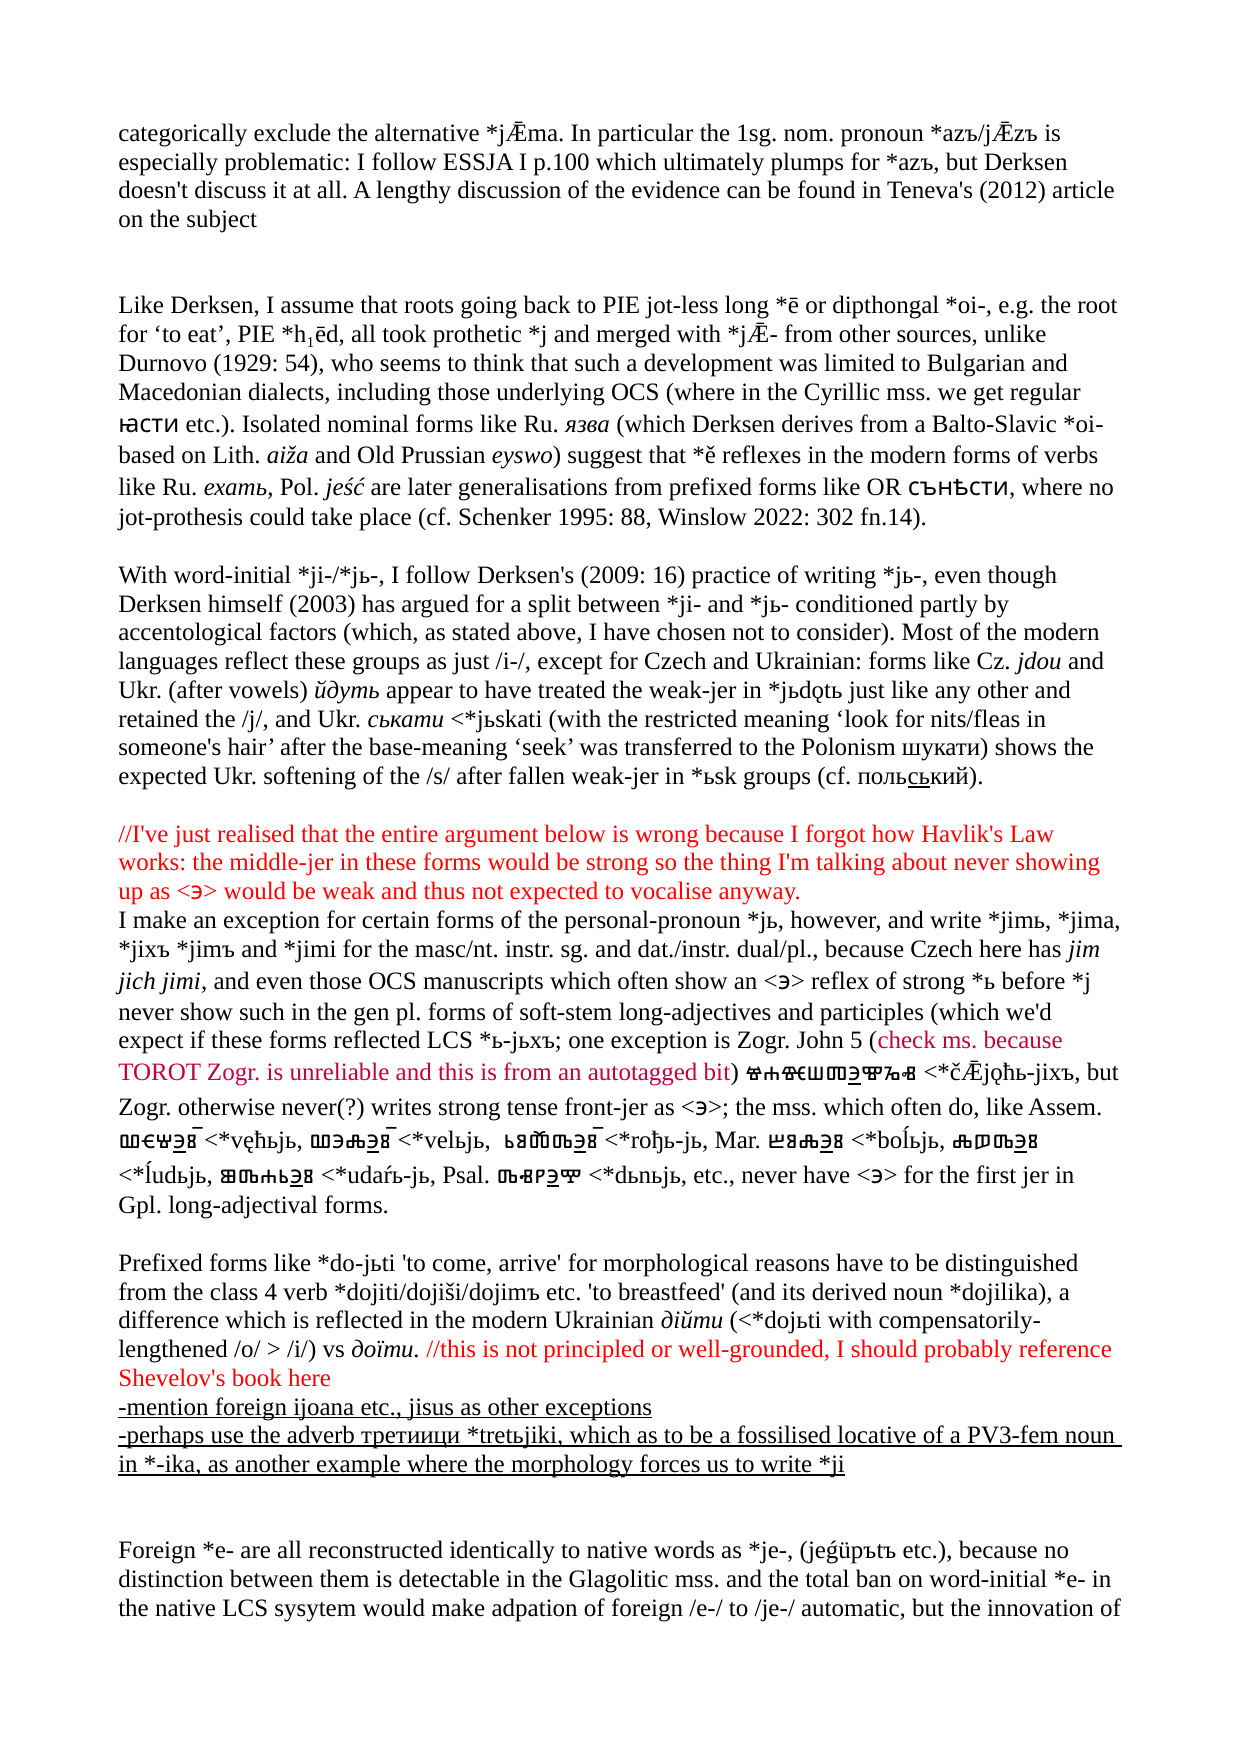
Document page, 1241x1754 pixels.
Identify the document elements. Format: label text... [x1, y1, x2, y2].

text in *-ika, as another example where the morphology forces us to write *ji [118, 1447, 1122, 1478]
text With word-initial *ji-/*jь-, I follow Derksen's (2009: 16) practice of writing *jь-, even though Derksen himself (2003) has argued for a split between *ji- and *jь- conditioned partly by accentological factors (which, as stated above, I have chosen not to consider). Most of the modern languages reflect these groups as just /i-/, except for Czech and Ukrainian: forms like Cz. jdou and Ukr. (after vowels) йдyть appear to have treated the weak-jer in *jьdǫtь just like any other and retained the /j/, and Ukr. ськати <*jьskati (with the restricted meaning ‘look for nits/fleas in someone's hair’ after the base-meaning ‘seek’ was transferred to the Polonism шукати) shows the expected Ukr. softening of the /s/ after fallen weak-jer in *ьsk groups (cf. польський). [118, 560, 1122, 790]
text -mention foreign ijoana etc., jisus as other exceptions [118, 1392, 1122, 1420]
text Prefixed forms like *do‑jьti 'to come, arrive' for morphological reasons have to be distinguished from the class 4 verb *dojiti/dojiši/dojimъ etc. 'to breastfeed' (and its derived noun *dojilika), a difference which is reflected in the modern Ukrainian дійти (<*dojьti with compensatorily-lengthened /o/ > /i/) vs доїти. //this is not principled or well-grounded, I should probably reference Shevelov's book here [118, 1248, 1122, 1392]
text -perhaps use the adverb третиици *tretьjiki, which as to be a fossilised locative of a PV3-fem noun [118, 1420, 1122, 1445]
text Foreign *e- are all reconstructed identically to native words as *je-, (jeǵüpъtъ etc.), because no distinction between them is detectable in the Glagolitic mss. and the total ban on word-initial *e- in the native LCS sysytem would make adpation of foreign /e-/ to /je-/ automatic, but the innovation of [118, 1535, 1122, 1622]
text //I've just realised that the entire argument below is wrong because I forgot how Havlik's Law works: the middle-jer in these forms would be strong so the thing I'm talking about never showing up as <ⰵ> would be weak and thus not expected to vocalise anyway. [118, 819, 1122, 905]
text Like Derksen, I assume that roots going back to PIE jot-less long *ē or dipthongal *oi-, e.g. the root for ‘to eat’, PIE *h₁ēd, all took prothetic *j and merged with *jǢ‑ from other sources, unlike Durnovo (1929: 54), who seems to think that such a development was limited to Bulgarian and Macedonian dialects, including those underlying OCS (where in the Cyrillic mss. we get regular ꙗсти etc.). Isolated nominal forms like Ru. язва (which Derksen derives from a Balto-Slavic *oi‑ based on Lith. aiža and Old Prussian eyswo) suggest that *ě reflexes in the modern forms of verbs like Ru. ехать, Pol. jeść are later generalisations from prefixed forms like OR сънѣсти, where no jot-prothesis could take place (cf. Schenker 1995: 88, Winslow 2022: 302 fn.14). [118, 291, 1122, 531]
text categorically exclude the alternative *jǢma. In particular the 1sg. nom. pronoun *azъ/jǢzъ is especially problematic: I follow ESSJA I p.100 which ultimately plumps for *azъ, but Derksen doesn't discuss it at all. A lengthy discussion of the evidence can be found in Teneva's (2012) article on the subject [118, 118, 1122, 233]
text I make an exception for certain forms of the personal-pronoun *jь, however, and write *jimь, *jima, *jixъ *jimъ and *jimi for the masc/nt. instr. sg. and dat./instr. dual/pl., because Czech here has jim jich jimi, and even those OCS manuscripts which often show an <ⰵ> reflex of strong *ь before *j never show such in the gen pl. forms of soft-stem long-adjectives and participles (which we'd expect if these forms reflected LCS *ь-jьxъ; one exception is Zogr. John 5 (check ms. because TOROT Zogr. is unreliable and this is from an autotagged bit) ⱍⰰⱙⱎⱅⰵⰺⱈⱏ <*čǢjǫћь-jixъ, but Zogr. otherwise never(?) writes strong tense front-jer as <ⰵ>; the mss. which often do, like Assem. ⰲⱔⱋⰵⰻ̅ <*vęћьjь, ⰲⰵⰾⰵⰻ̅ <*velьjь, ⱃⱁⰶⰴⰵⰻ̅ <*roђь‑jь, Mar. ⰱⱁⰾⰵⰻ <*boĺьjь, ⰾⱓⰴⰵⰻ <*ĺudьjь, ⱆⰴⰰⱃⰵⰻ <*udaŕь‑jь, Psal. ⰴⱐⱀⰵⰹ <*dьnьjь, etc., never have <ⰵ> for the first jer in Gpl. long-adjectival forms. [118, 905, 1122, 1219]
